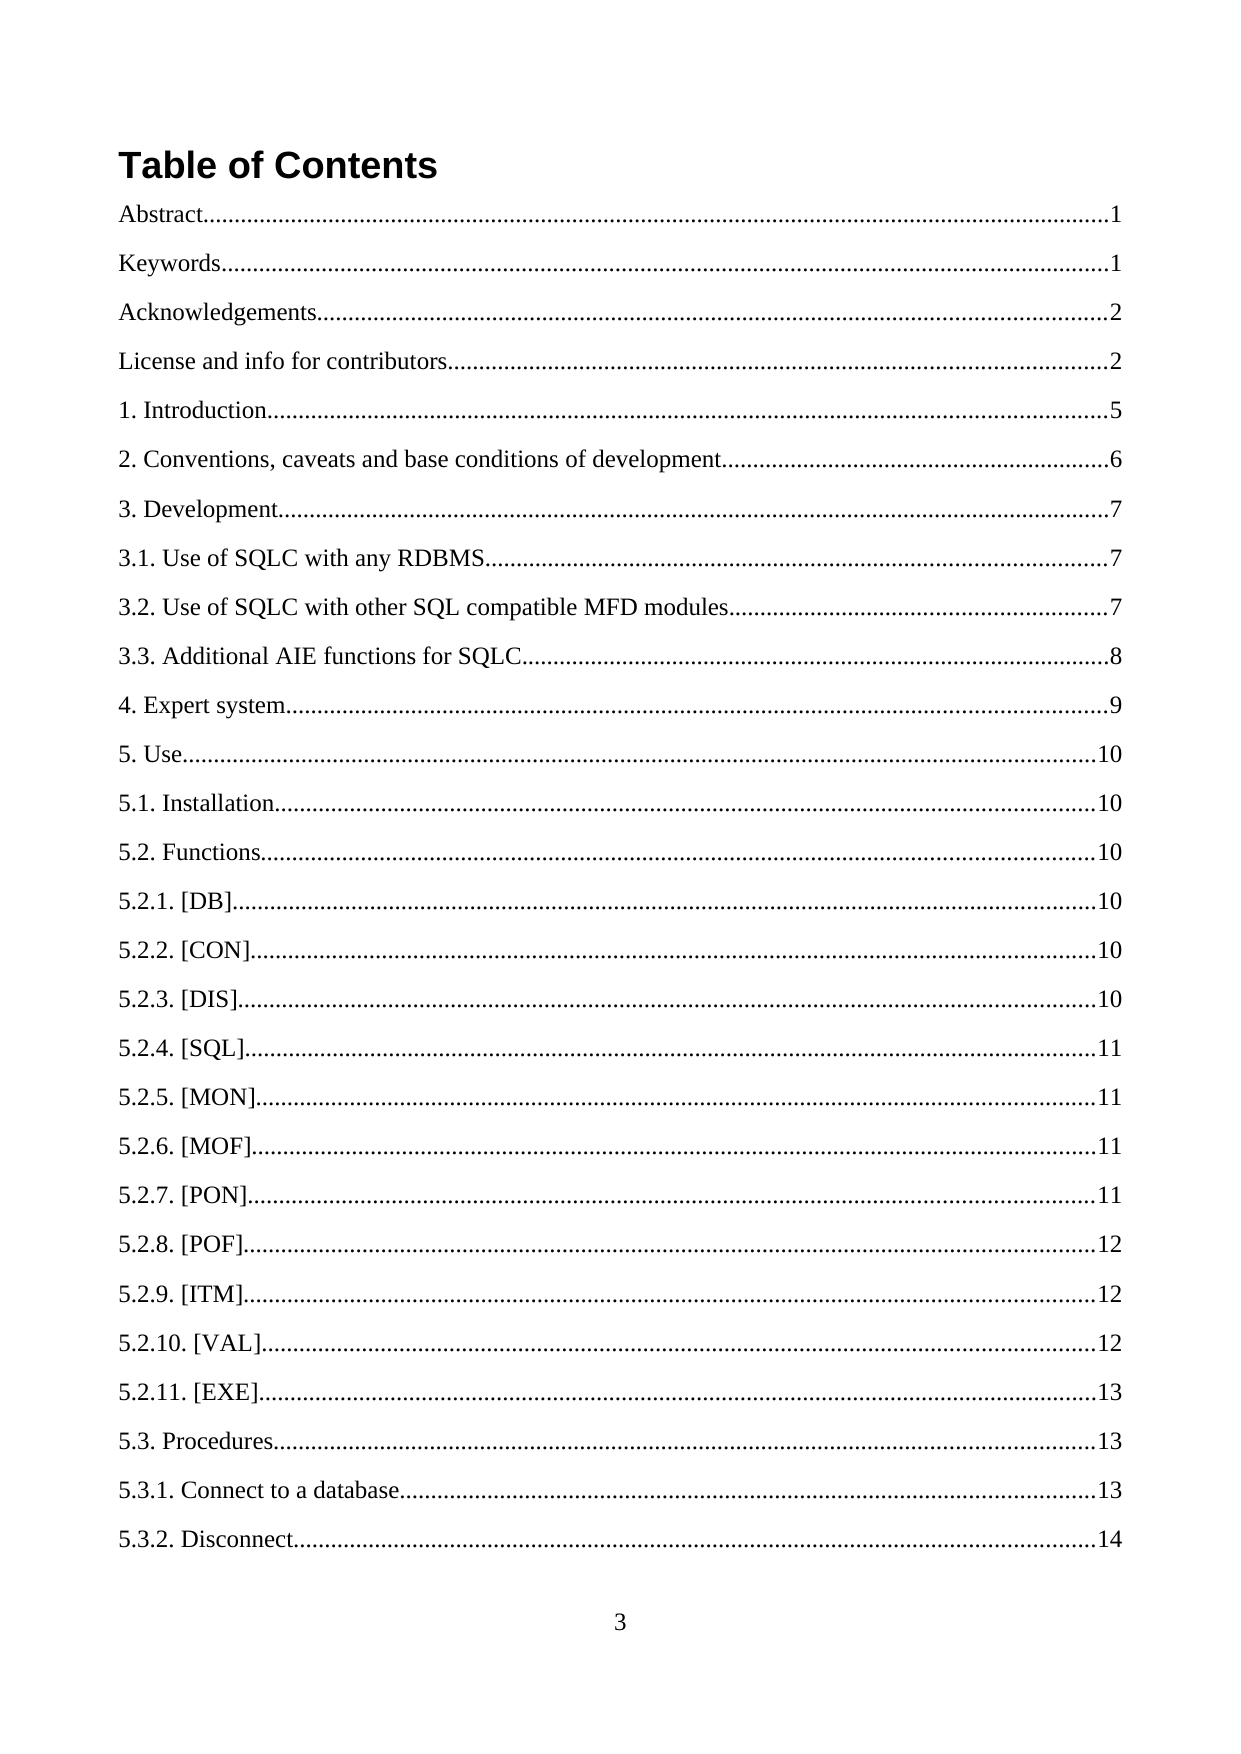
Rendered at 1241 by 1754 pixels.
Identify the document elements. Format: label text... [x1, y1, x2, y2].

text Acknowledgements 2 [118, 297, 1122, 326]
text 5.2.4. [SQL] 11 [118, 1033, 1122, 1062]
text 5.2.5. [MON] 11 [118, 1082, 1122, 1111]
text 3.3. Additional AIE functions for SQLC. 8 [118, 641, 1122, 669]
text 5.2.2. [CON] 10 [118, 935, 1122, 964]
text 3.2. Use of SQLC with other SQL compatible MFD modules. 7 [118, 592, 1122, 621]
text 5.3.2. Disconnect 14 [118, 1524, 1122, 1553]
text 5.1. Installation 10 [118, 788, 1122, 817]
text Abstract 1 [118, 199, 1122, 228]
text 3.1. Use of SQLC with any RDBMS. 7 [118, 543, 1122, 571]
text 5.3.1. Connect to a database. 13 [118, 1475, 1122, 1504]
text 5.2.8. [POF] 12 [118, 1229, 1122, 1258]
text 5.2.3. [DIS] 10 [118, 984, 1122, 1013]
text License and info for contributors 2 [118, 346, 1122, 375]
text 5.2. Functions 10 [118, 837, 1122, 866]
text 4. Expert system 9 [118, 690, 1122, 719]
subtitle Table of Contents [118, 143, 1122, 187]
text 5.2.9. [ITM] 12 [118, 1279, 1122, 1307]
text 5.2.7. [PON] 11 [118, 1181, 1122, 1209]
text 5. Use 10 [118, 739, 1122, 768]
text Keywords 1 [118, 248, 1122, 277]
text 3. Development 7 [118, 494, 1122, 522]
text 5.2.1. [DB] 10 [118, 886, 1122, 915]
text 5.3. Procedures 13 [118, 1426, 1122, 1454]
text 5.2.10. [VAL] 12 [118, 1328, 1122, 1356]
text 5.2.6. [MOF] 11 [118, 1131, 1122, 1160]
text 2. Conventions, caveats and base conditions of development 6 [118, 444, 1122, 473]
text 1. Introduction 5 [118, 396, 1122, 424]
text 5.2.11. [EXE] 13 [118, 1377, 1122, 1406]
